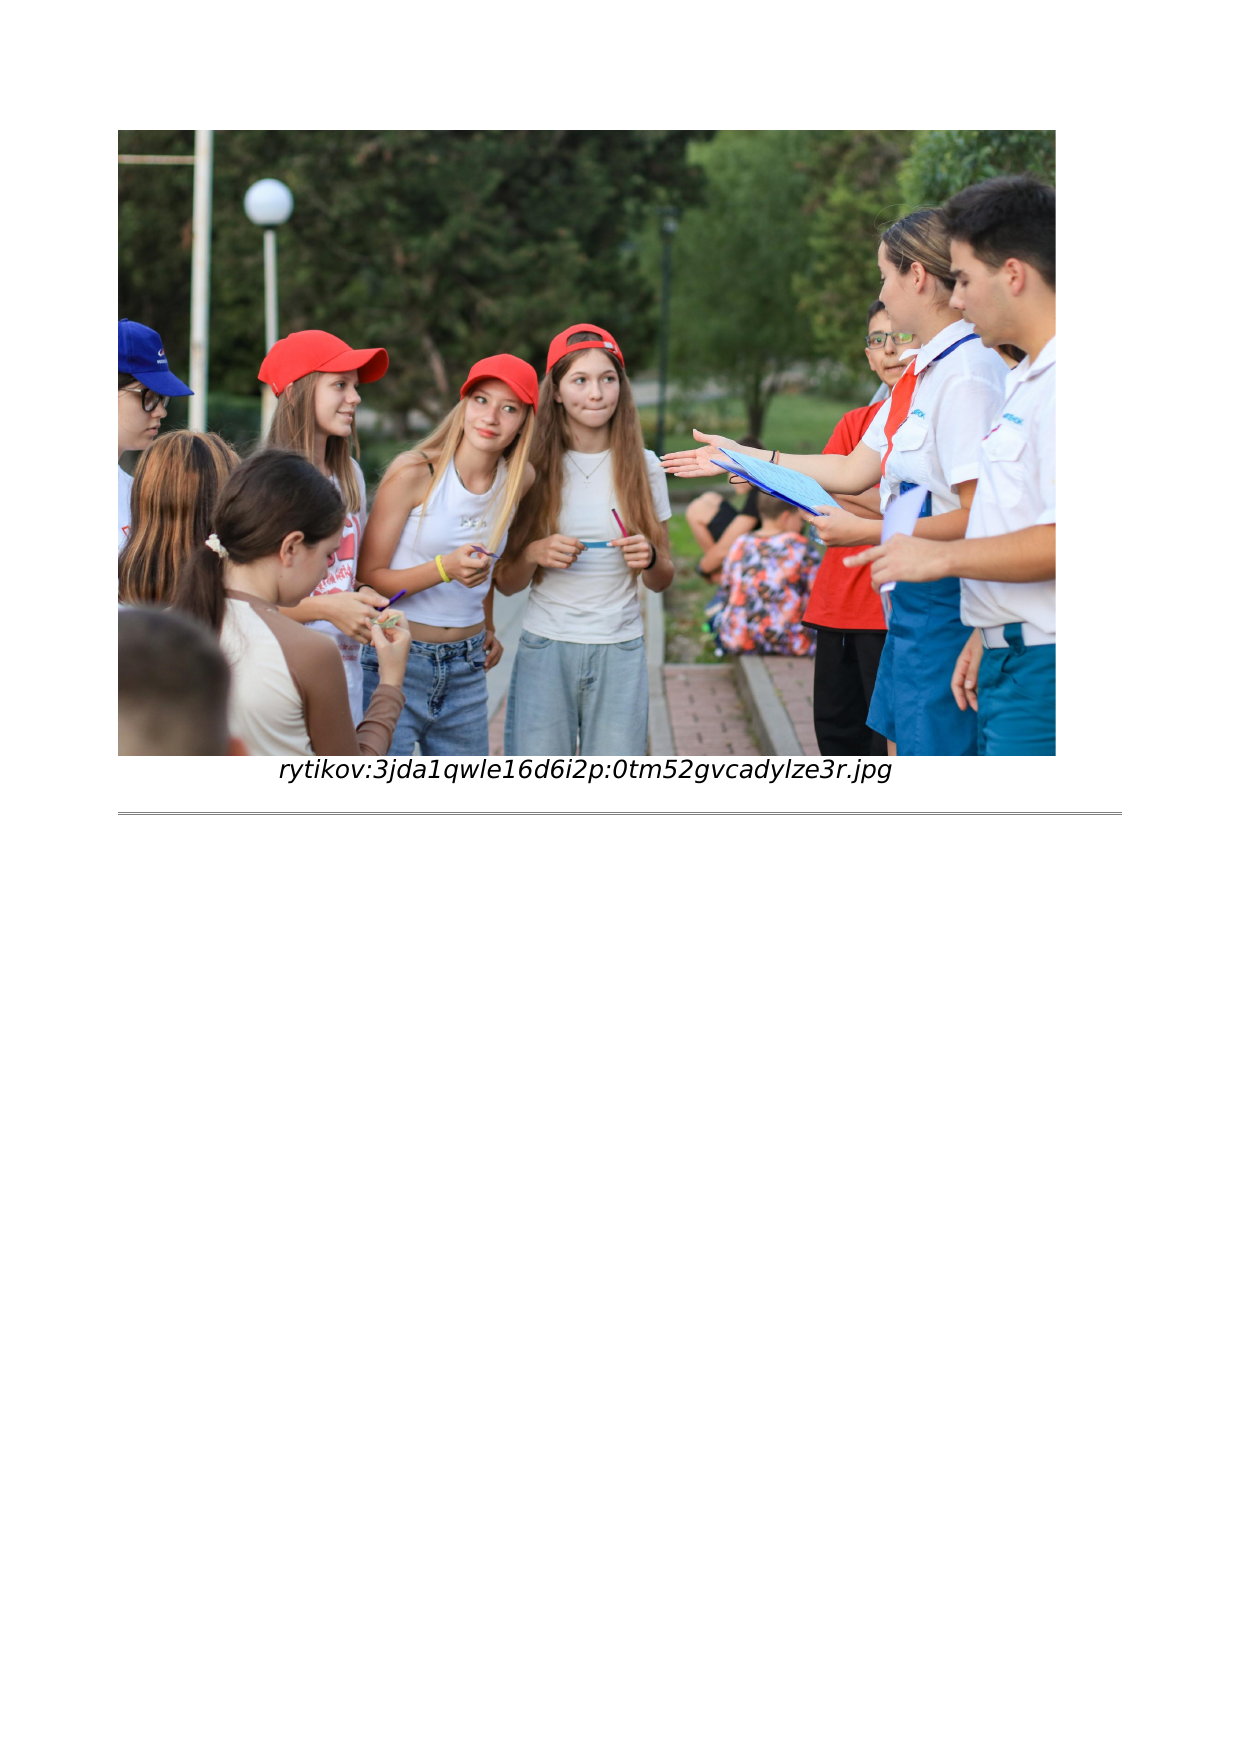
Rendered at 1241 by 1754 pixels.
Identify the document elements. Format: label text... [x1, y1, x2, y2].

picture [981, 743, 998, 754]
picture [993, 702, 1001, 708]
text rytikov:3jda1qwle16d6i2p:0tm52gvcadylze3r.jpg [118, 756, 1056, 785]
picture [985, 729, 997, 737]
picture [118, 130, 1056, 756]
